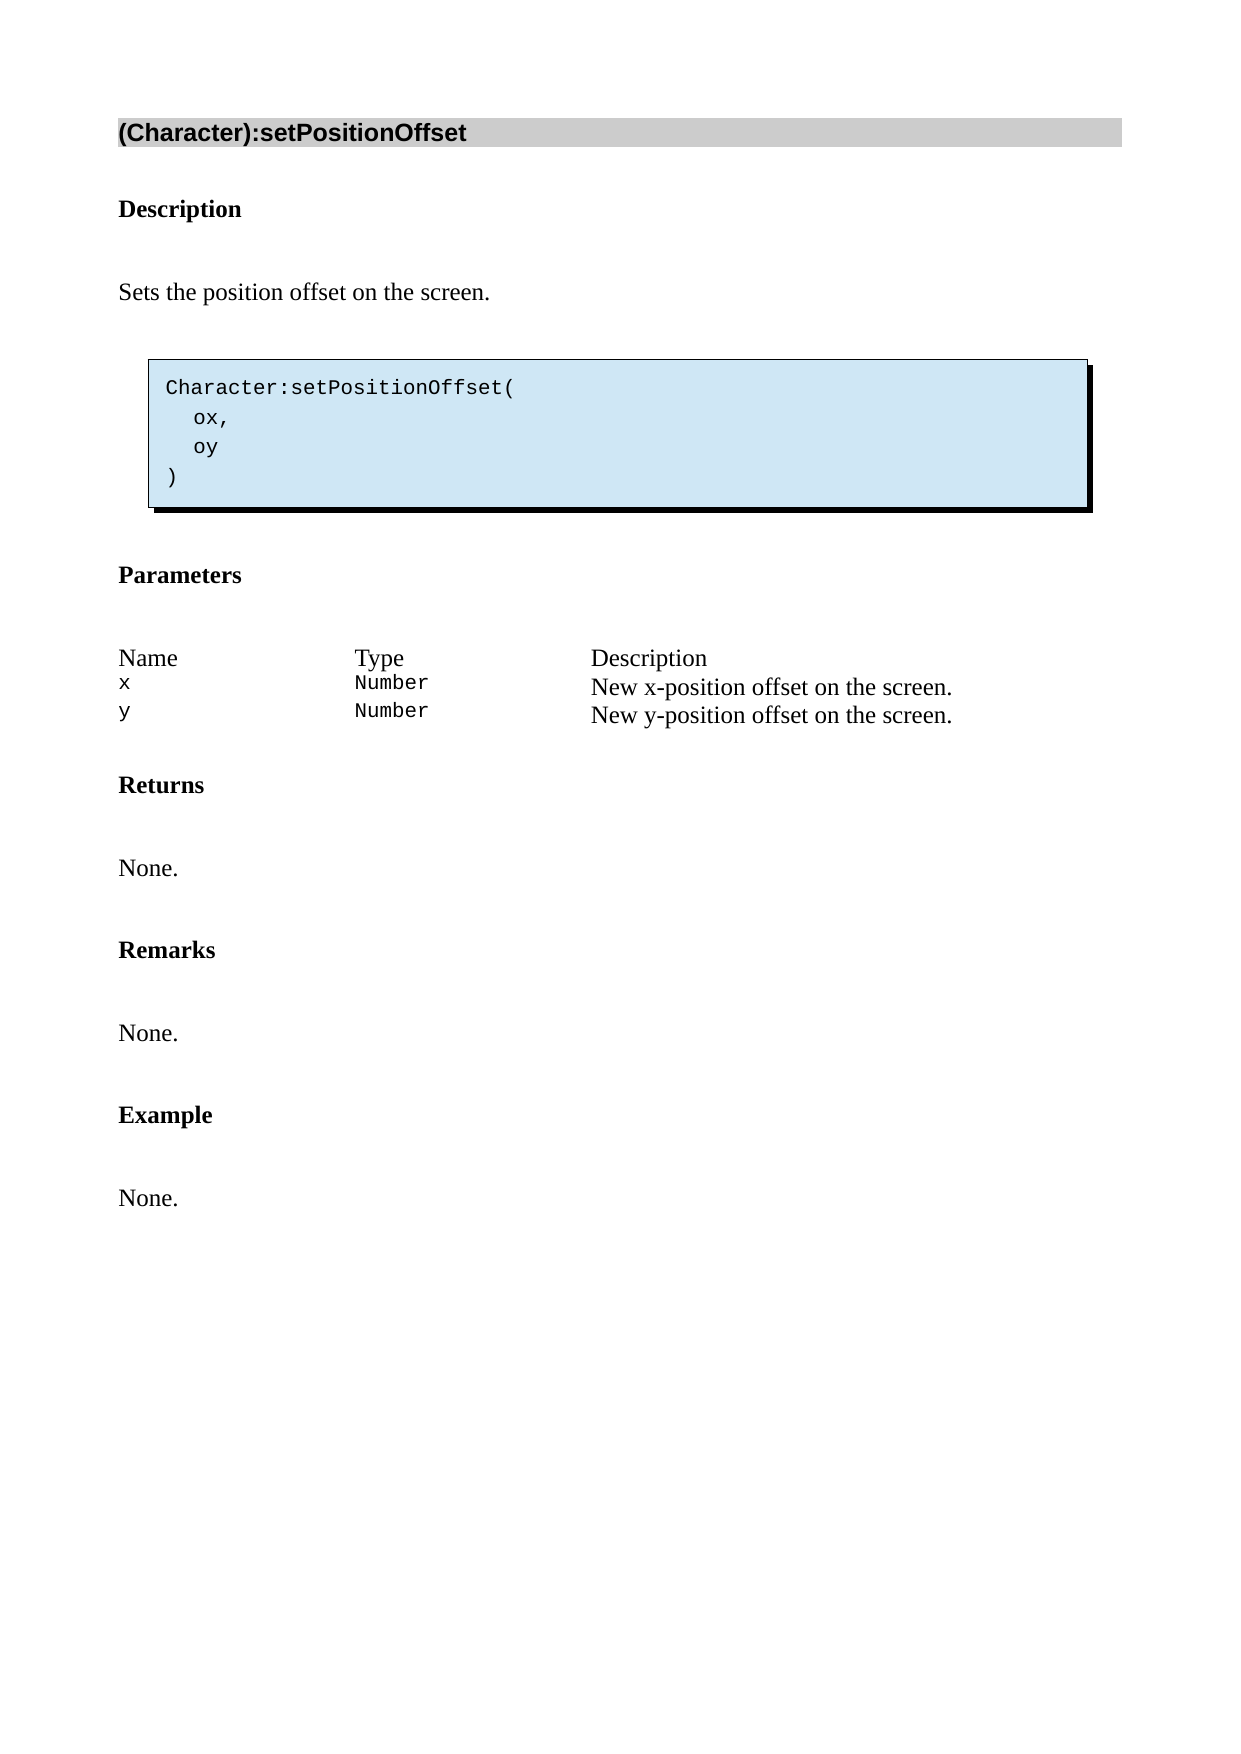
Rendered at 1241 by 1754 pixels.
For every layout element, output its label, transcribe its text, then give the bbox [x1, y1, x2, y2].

text Example [118, 1101, 1122, 1129]
text ) [149, 448, 1087, 507]
text Character:setPositionOffset( [149, 360, 1087, 389]
text ox, [149, 389, 1087, 418]
text None. [118, 853, 1122, 882]
text Sets the position offset on the screen. [118, 277, 1122, 306]
text Remarks [118, 936, 1122, 964]
text None. [118, 1018, 1122, 1047]
table_header Type [354, 643, 591, 672]
table_header Name [118, 643, 354, 672]
table_cell New y-position offset on the screen. [591, 701, 1122, 729]
text oy [149, 418, 1087, 448]
table_cell Number [354, 672, 591, 701]
table_cell x [118, 672, 354, 701]
text Parameters [118, 561, 1122, 589]
text Returns [118, 771, 1122, 799]
subtitle (Character):setPositionOffset [118, 118, 1122, 147]
table_cell Number [354, 701, 591, 729]
text Description [118, 194, 1122, 223]
text None. [118, 1183, 1122, 1212]
table_cell New x-position offset on the screen. [591, 672, 1122, 701]
table_header Description [591, 643, 1122, 672]
table_cell y [118, 701, 354, 729]
